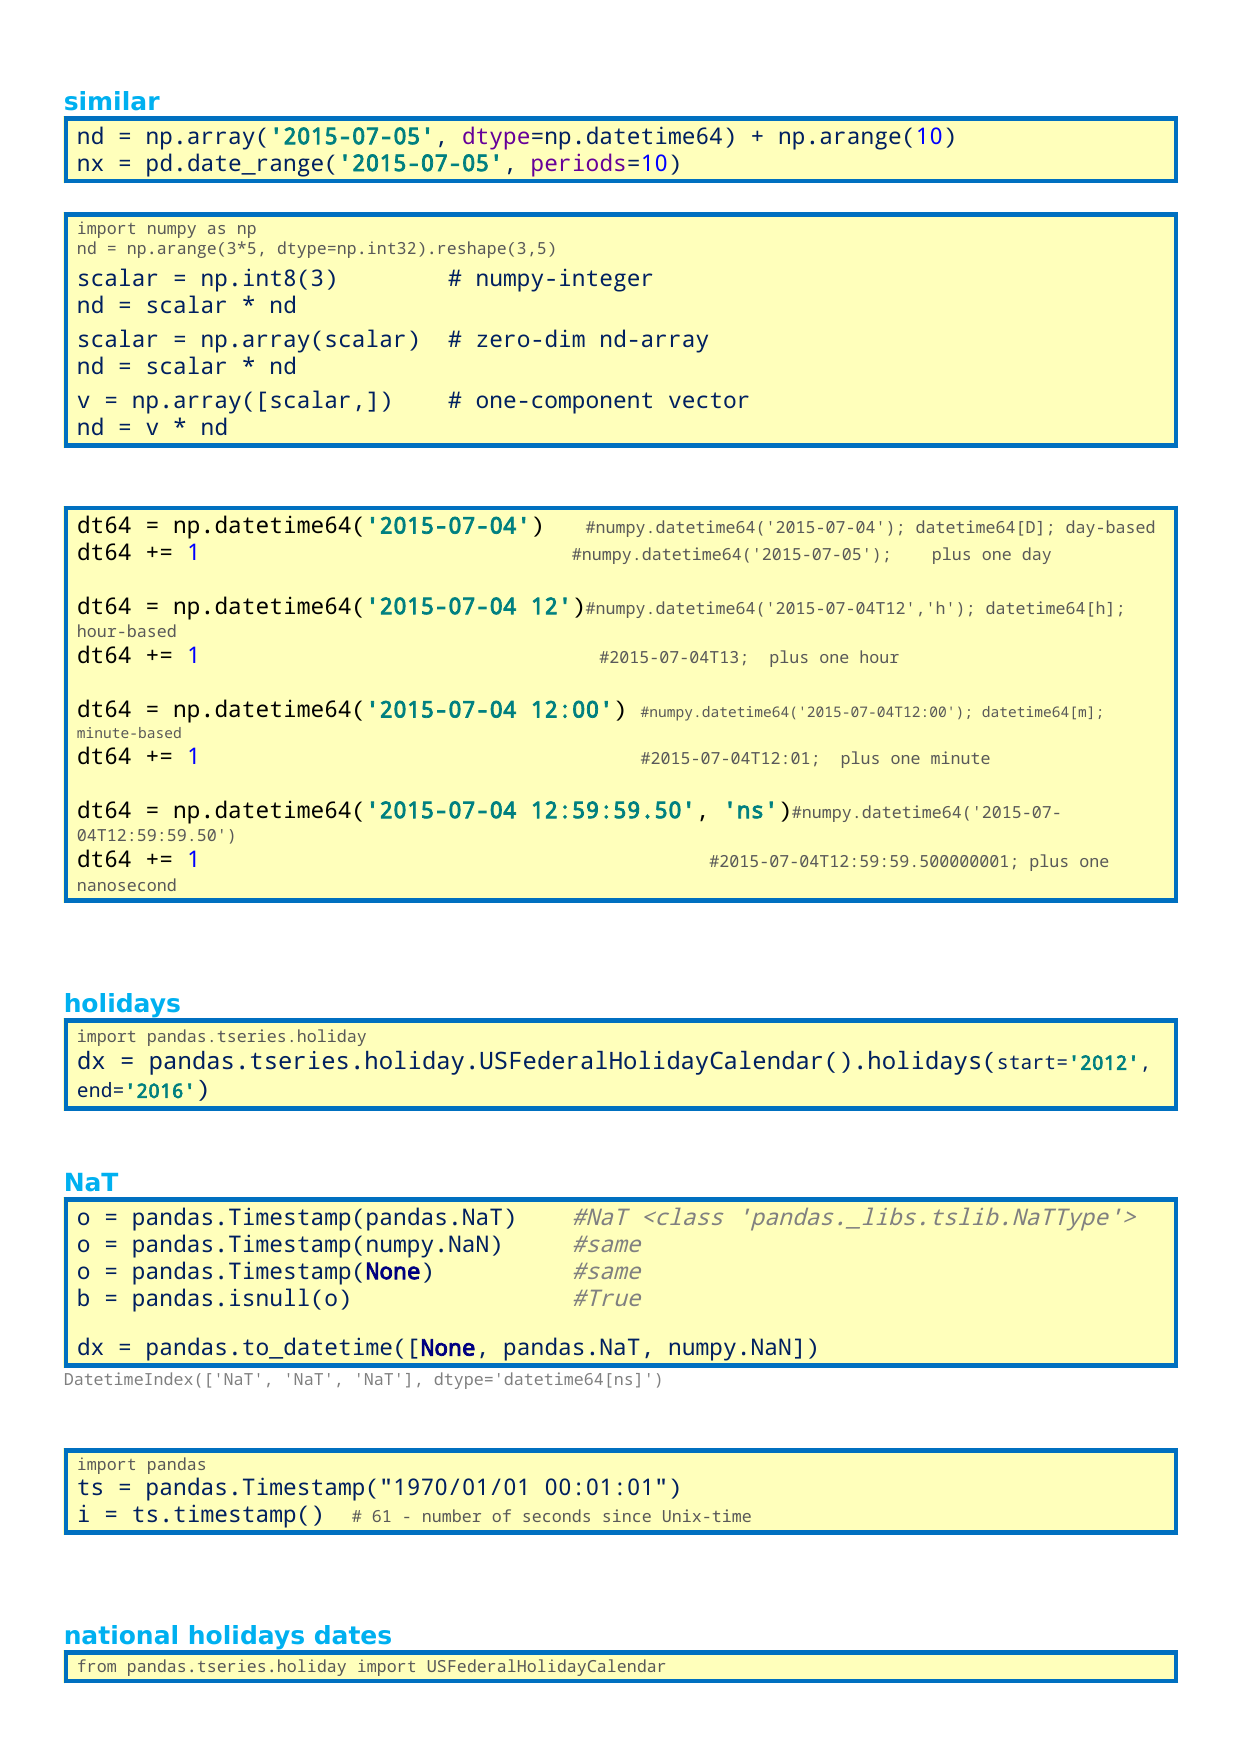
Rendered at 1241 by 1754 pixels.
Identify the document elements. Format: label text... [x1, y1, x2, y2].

text import numpy as np [68, 217, 1174, 232]
title similar [63, 87, 1178, 116]
text from pandas.tseries.holiday import USFederalHolidayCalendar [68, 1655, 1174, 1679]
text i = ts.timestamp() # 61 - number of seconds since Unix-time [68, 1494, 1174, 1530]
text scalar = np.int8(3) # numpy-integer [68, 259, 1174, 286]
title NaT [63, 1168, 1178, 1197]
title national holidays dates [63, 1621, 1178, 1650]
text nd = np.array('2015-07-05', dtype=np.datetime64) + np.arange(10) nx = pd.date_range('2015-07-05', periods=10) [68, 121, 1174, 179]
text nd = scalar * nd [68, 286, 1174, 312]
text v = np.array([scalar,]) # one-component vector [68, 381, 1174, 408]
text o = pandas.Timestamp(pandas.NaT) #NaT <class 'pandas._libs.tslib.NaTType'> o = pandas.Timestamp(numpy.NaN) #same o = pandas.Timestamp(None) #same b = pandas.isnull(o) #True dx = pandas.to_datetime([None, pandas.NaT, numpy.NaN]) [68, 1202, 1174, 1363]
text nd = scalar * nd [68, 347, 1174, 373]
text scalar = np.array(scalar) # zero-dim nd-array [68, 320, 1174, 347]
text import pandas [68, 1453, 1174, 1468]
text import pandas.tseries.holiday dx = pandas.tseries.holiday.USFederalHolidayCalendar().holidays(start='2012', end='2016') [68, 1023, 1174, 1106]
text DatetimeIndex(['NaT', 'NaT', 'NaT'], dtype='datetime64[ns]') [63, 1368, 1178, 1391]
text ts = pandas.Timestamp("1970/01/01 00:01:01") [68, 1468, 1174, 1494]
text nd = v * nd [68, 408, 1174, 443]
title holidays [63, 989, 1178, 1018]
text dt64 = np.datetime64('2015-07-04') #numpy.datetime64('2015-07-04'); datetime64[D]; day-based dt64 += 1 #numpy.datetime64('2015-07-05'); plus one day dt64 = np.datetime64('2015-07-04 12')#numpy.datetime64('2015-07-04T12','h'); datetime64[h]; hour-based dt64 += 1 #2015-07-04T13; plus one hour dt64 = np.datetime64('2015-07-04 12:00') #numpy.datetime64('2015-07-04T12:00'); datetime64[m]; minute-based dt64 += 1 #2015-07-04T12:01; plus one minute dt64 = np.datetime64('2015-07-04 12:59:59.50', 'ns')#numpy.datetime64('2015-07-04T12:59:59.50') dt64 += 1 #2015-07-04T12:59:59.500000001; plus one nanosecond [68, 510, 1174, 898]
text nd = np.arange(3*5, dtype=np.int32).reshape(3,5) [68, 232, 1174, 251]
